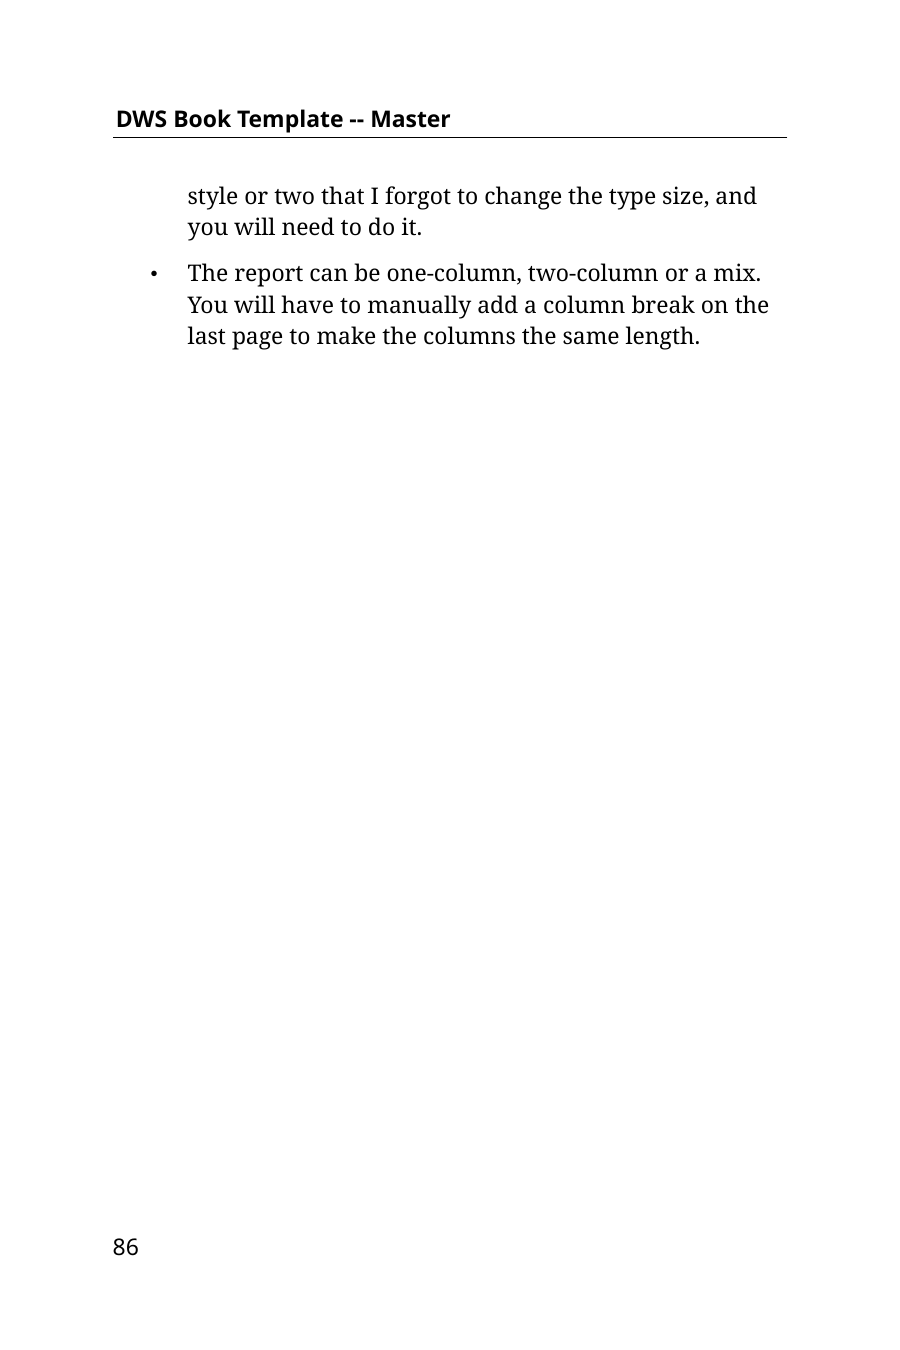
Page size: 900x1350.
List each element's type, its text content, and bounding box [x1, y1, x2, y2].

list The report can be one-column, two-column or a mix. You will have to manually add a column break on the last page to make the columns the same length. [150, 257, 787, 351]
list style or two that I forgot to change the type size, and you will need to do it. [150, 180, 787, 242]
